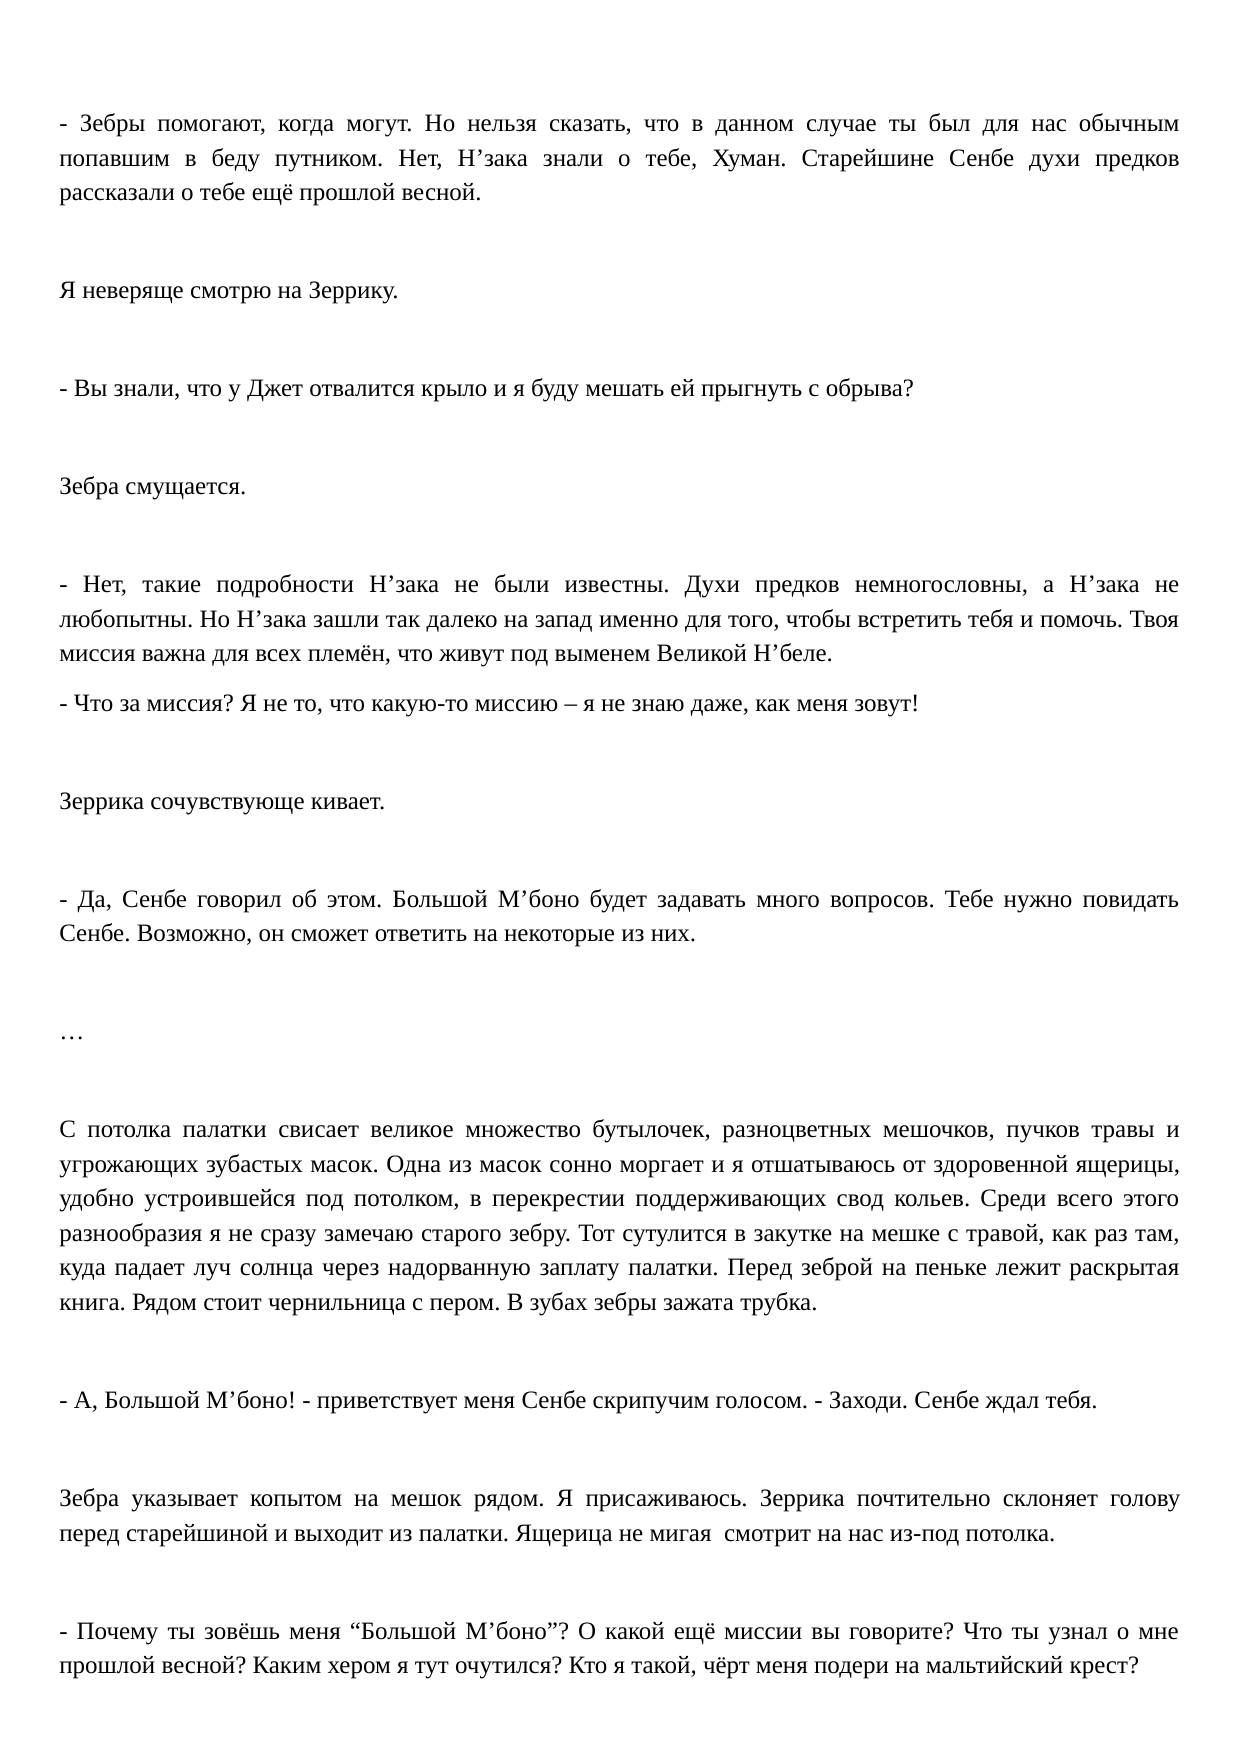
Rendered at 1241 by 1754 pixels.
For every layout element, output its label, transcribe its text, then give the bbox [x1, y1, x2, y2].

text - Что за миссия? Я не то, что какую-то миссию – я не знаю даже, как меня зовут! [59, 688, 1181, 716]
text С потолка палатки свисает великое множество бутылочек, разноцветных мешочков, пучков травы и угрожающих зубастых масок. Одна из масок сонно моргает и я отшатываюсь от здоровенной ящерицы, удобно устроившейся под потолком, в перекрестии поддерживающих свод кольев. Среди всего этого разнообразия я не сразу замечаю старого зебру. Тот сутулится в закутке на мешке с травой, как раз там, куда падает луч солнца через надорванную заплату палатки. Перед зеброй на пеньке лежит раскрытая книга. Рядом стоит чернильница с пером. В зубах зебры зажата трубка. [59, 1114, 1181, 1316]
text - Почему ты зовёшь меня “Большой М’боно”? О какой ещё миссии вы говорите? Что ты узнал о мне прошлой весной? Каким хером я тут очутился? Кто я такой, чёрт меня подери на мальтийский крест? [59, 1616, 1181, 1679]
text - А, Большой М’боно! - приветствует меня Сенбе скрипучим голосом. - Заходи. Сенбе ждал тебя. [59, 1385, 1181, 1414]
text Я неверяще смотрю на Зеррику. [59, 275, 1181, 304]
text Зебра смущается. [59, 471, 1181, 500]
text Зеррика сочувствующе кивает. [59, 786, 1181, 814]
text - Нет, такие подробности Н’зака не были известны. Духи предков немногословны, а Н’зака не любопытны. Но Н’зака зашли так далеко на запад именно для того, чтобы встретить тебя и помочь. Твоя миссия важна для всех племён, что живут под выменем Великой Н’беле. [59, 569, 1181, 667]
text … [59, 1016, 1181, 1045]
text - Вы знали, что у Джет отвалится крыло и я буду мешать ей прыгнуть с обрыва? [59, 373, 1181, 402]
text - Зебры помогают, когда могут. Но нельзя сказать, что в данном случае ты был для нас обычным попавшим в беду путником. Нет, Н’зака знали о тебе, Хуман. Старейшине Сенбе духи предков рассказали о тебе ещё прошлой весной. [59, 108, 1181, 206]
text Зебра указывает копытом на мешок рядом. Я присаживаюсь. Зеррика почтительно склоняет голову перед старейшиной и выходит из палатки. Ящерица не мигая смотрит на нас из-под потолка. [59, 1483, 1181, 1546]
text - Да, Сенбе говорил об этом. Большой М’боно будет задавать много вопросов. Тебе нужно повидать Сенбе. Возможно, он сможет ответить на некоторые из них. [59, 884, 1181, 947]
